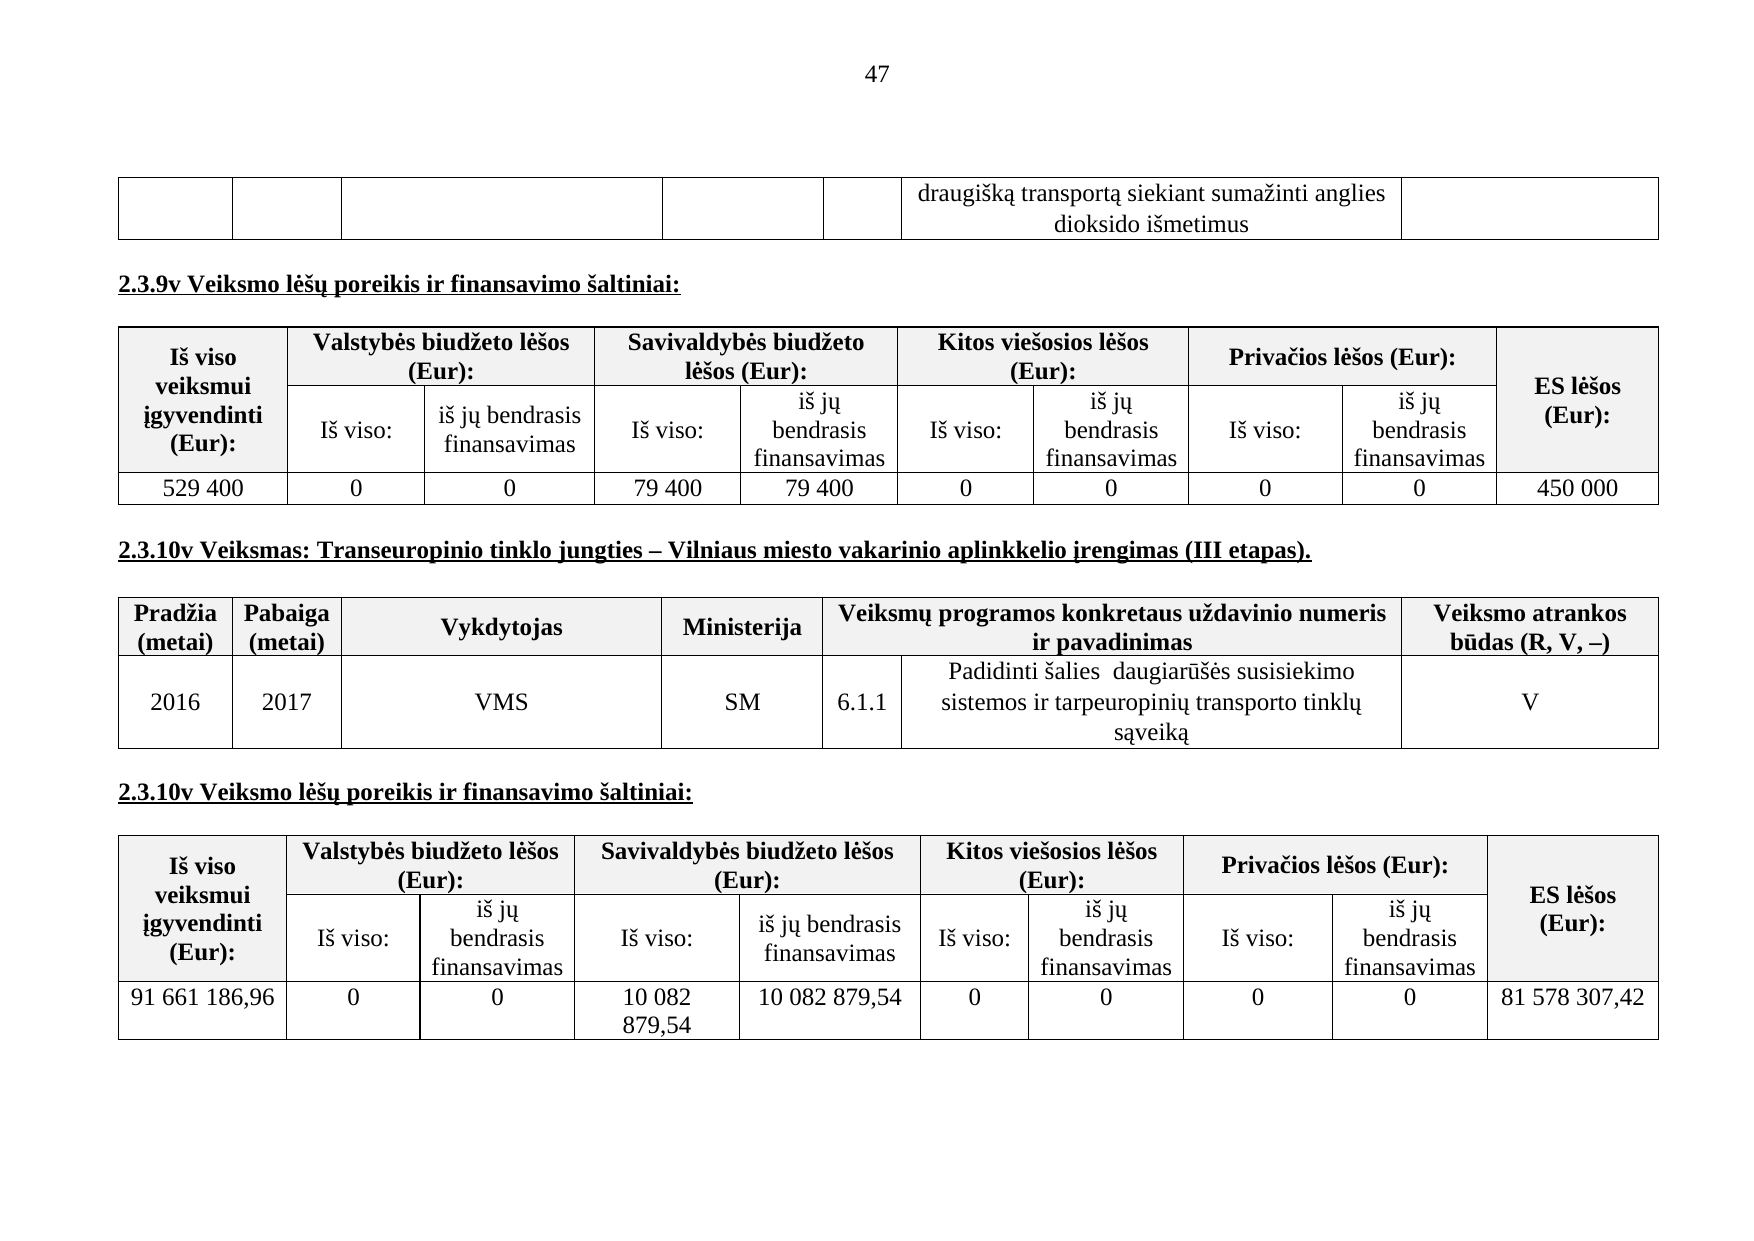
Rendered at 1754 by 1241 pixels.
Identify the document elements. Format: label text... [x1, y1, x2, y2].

table_header Pradžia (metai) [119, 598, 232, 655]
table_header Vykdytojas [342, 598, 661, 655]
table_cell Iš viso: [1189, 386, 1342, 472]
table_header Pabaiga (metai) [233, 598, 341, 655]
table_cell 10 082 879,54 [740, 982, 920, 1039]
table_cell 6.1.1 [823, 656, 901, 748]
table_cell 0 [1034, 473, 1188, 504]
table_cell iš jų bendrasis finansavimas [1343, 386, 1496, 472]
table_header Iš viso veiksmui įgyvendinti (Eur): [119, 836, 286, 981]
table_cell VMS [342, 656, 661, 748]
table_cell Iš viso: [1184, 895, 1332, 981]
table_cell iš jų bendrasis finansavimas [740, 895, 920, 981]
table_cell 0 [1333, 982, 1487, 1039]
table_cell 529 400 [119, 473, 287, 504]
table_cell 0 [898, 473, 1033, 504]
table_header Privačios lėšos (Eur): [1189, 328, 1496, 385]
table_cell 0 [1184, 982, 1332, 1039]
table_cell 450 000 [1497, 473, 1658, 504]
table_cell 0 [1029, 982, 1183, 1039]
table_header Valstybės biudžeto lėšos (Eur): [287, 836, 574, 893]
table_cell [342, 178, 662, 239]
table_cell Iš viso: [595, 386, 740, 472]
table_cell 0 [425, 473, 594, 504]
table_header Veiksmų programos konkretaus uždavinio numeris ir pavadinimas [823, 598, 1401, 655]
table_cell Iš viso: [288, 386, 424, 472]
table_cell 0 [1343, 473, 1496, 504]
table_cell iš jų bendrasis finansavimas [1029, 895, 1183, 981]
table_cell Iš viso: [575, 895, 739, 981]
table_cell [1402, 178, 1658, 239]
table_cell iš jų bendrasis finansavimas [421, 895, 574, 981]
table_cell [119, 178, 232, 239]
table_header Iš viso veiksmui įgyvendinti (Eur): [119, 328, 287, 472]
table_cell Iš viso: [921, 895, 1028, 981]
table_cell draugišką transportą siekiant sumažinti anglies dioksido išmetimus [902, 178, 1401, 239]
table_cell SM [662, 656, 822, 748]
text 2.3.9v Veiksmo lėšų poreikis ir finansavimo šaltiniai: [118, 269, 1636, 298]
table_header Kitos viešosios lėšos (Eur): [921, 836, 1183, 893]
table_cell [233, 178, 341, 239]
table_cell 0 [421, 982, 574, 1039]
text 2.3.10v Veiksmas: Transeuropinio tinklo jungties – Vilniaus miesto vakarinio aplinkkelio įrengimas (III etapas). [118, 535, 1636, 564]
table_cell 2017 [233, 656, 341, 748]
table_cell 0 [288, 473, 424, 504]
table_header Valstybės biudžeto lėšos (Eur): [288, 328, 594, 385]
table_cell 79 400 [595, 473, 740, 504]
table_header Savivaldybės biudžeto lėšos (Eur): [575, 836, 920, 893]
table_cell V [1402, 656, 1658, 748]
table_cell [824, 178, 901, 239]
table_cell 79 400 [741, 473, 897, 504]
text 2.3.10v Veiksmo lėšų poreikis ir finansavimo šaltiniai: [118, 777, 1636, 806]
table_cell Padidinti šalies daugiarūšės susisiekimo sistemos ir tarpeuropinių transporto tinklų sąveiką [902, 656, 1401, 748]
table_cell 0 [1189, 473, 1342, 504]
table_cell iš jų bendrasis finansavimas [425, 386, 594, 472]
table_cell Iš viso: [898, 386, 1033, 472]
table_cell iš jų bendrasis finansavimas [1333, 895, 1487, 981]
table_cell [663, 178, 823, 239]
table_header Ministerija [662, 598, 822, 655]
table_header Kitos viešosios lėšos (Eur): [898, 328, 1188, 385]
table_header Veiksmo atrankos būdas (R, V, –) [1402, 598, 1658, 655]
table_cell 10 082 879,54 [575, 982, 739, 1039]
table_header Privačios lėšos (Eur): [1184, 836, 1487, 893]
table_cell 81 578 307,42 [1488, 982, 1658, 1039]
table_cell 91 661 186,96 [119, 982, 286, 1039]
table_cell Iš viso: [287, 895, 419, 981]
table_cell iš jų bendrasis finansavimas [741, 386, 897, 472]
table_header ES lėšos (Eur): [1497, 328, 1658, 472]
table_header ES lėšos (Eur): [1488, 836, 1658, 981]
table_header Savivaldybės biudžeto lėšos (Eur): [595, 328, 897, 385]
table_cell iš jų bendrasis finansavimas [1034, 386, 1188, 472]
table_cell 2016 [119, 656, 232, 748]
table_cell 0 [287, 982, 419, 1039]
table_cell 0 [921, 982, 1028, 1039]
